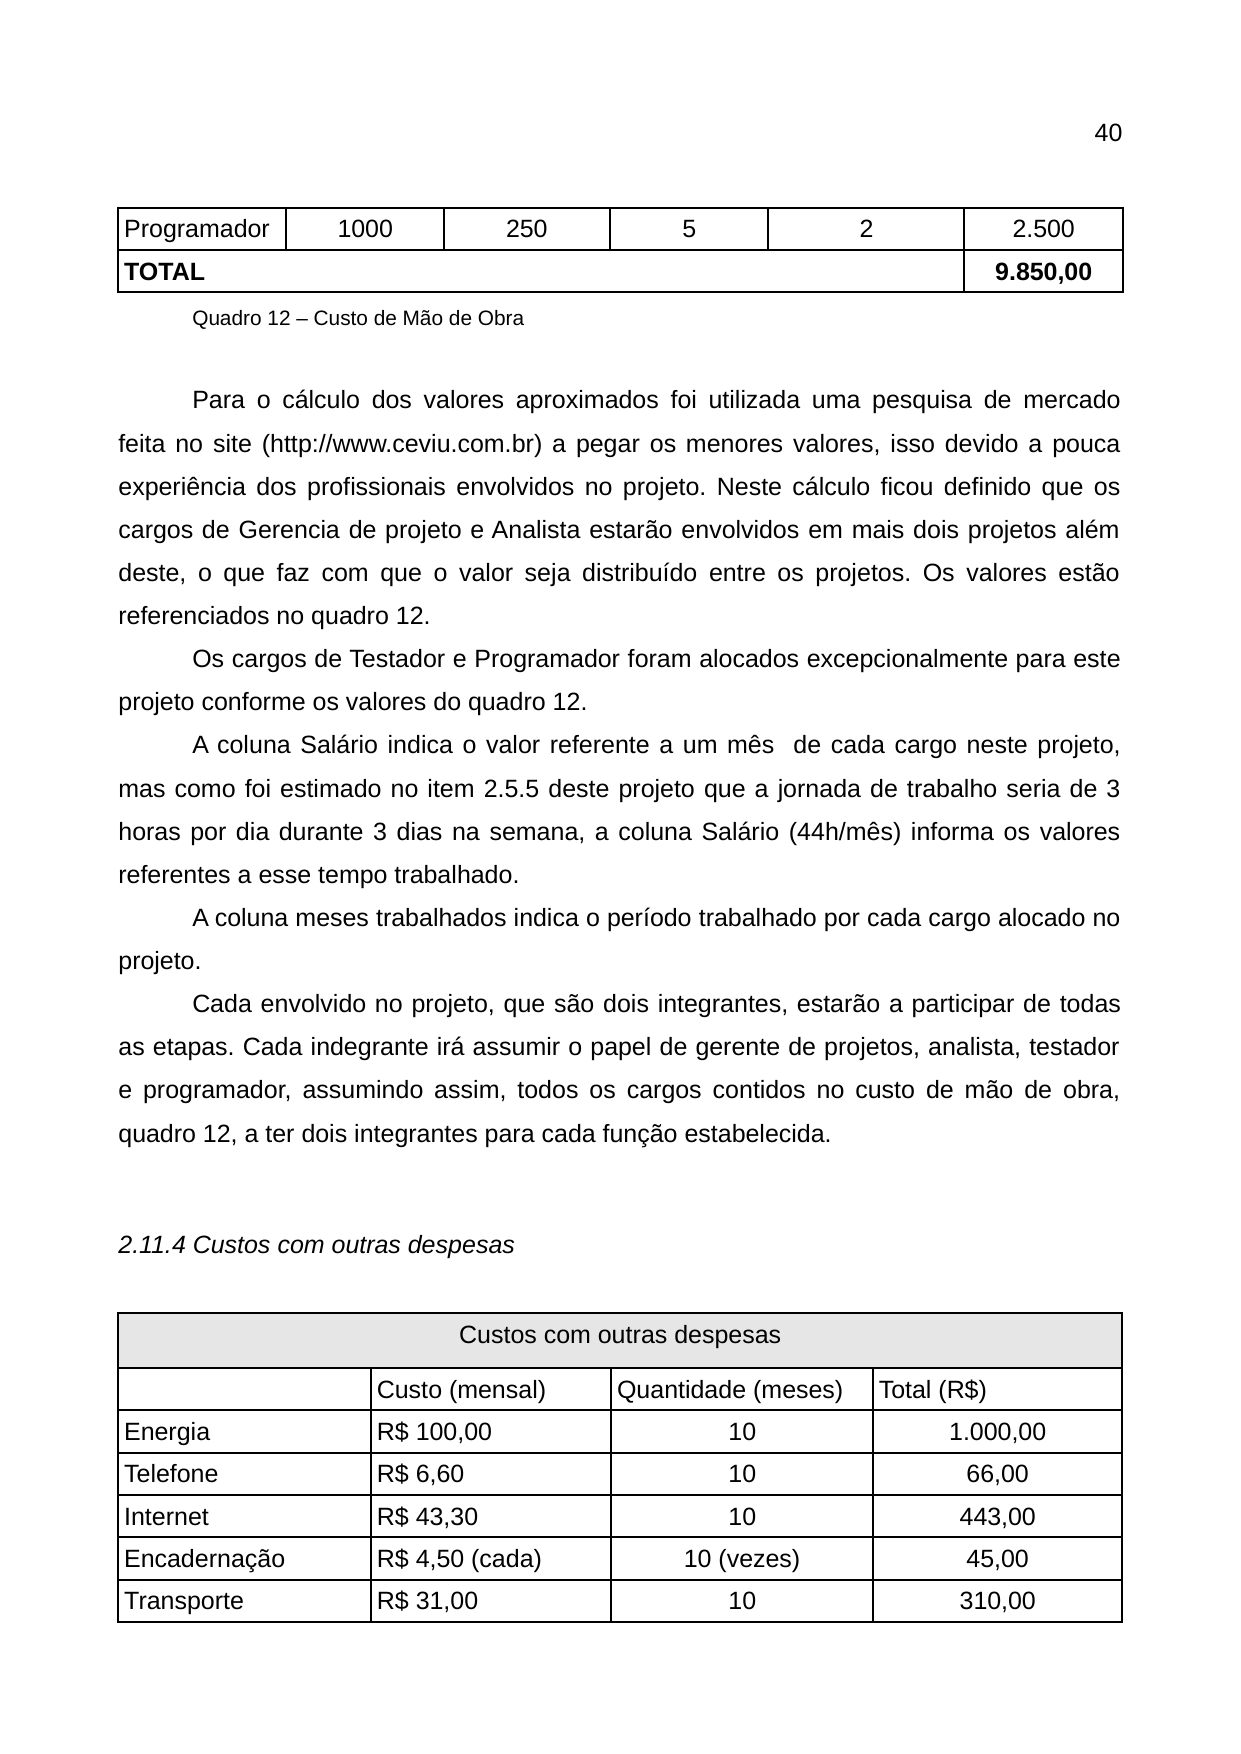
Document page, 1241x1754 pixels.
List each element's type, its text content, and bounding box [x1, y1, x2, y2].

table_cell Encadernação [119, 1538, 370, 1578]
table_cell 66,00 [874, 1454, 1121, 1494]
table_cell 443,00 [874, 1496, 1121, 1536]
text Os cargos de Testador e Programador foram alocados excepcionalmente para este projeto conforme os valores do quadro 12. [118, 644, 1122, 716]
text Cada envolvido no projeto, que são dois integrantes, estarão a participar de todas as etapas. Cada indegrante irá assumir o papel de gerente de projetos, analista, testador e programador, assumindo assim, todos os cargos contidos no custo de mão de obra, quadro 12, a ter dois integrantes para cada função estabelecida. [118, 989, 1122, 1147]
text A coluna meses trabalhados indica o período trabalhado por cada cargo alocado no projeto. [118, 903, 1122, 975]
table_cell 10 [612, 1581, 872, 1621]
table_cell R$ 100,00 [372, 1411, 610, 1452]
table_cell 1000 [287, 209, 443, 249]
table_cell Internet [119, 1496, 370, 1536]
subtitle 2.11.4 Custos com outras despesas [118, 1230, 1122, 1258]
table_cell 2.500 [965, 209, 1122, 249]
table_cell 5 [611, 209, 767, 249]
table_cell Quantidade (meses) [612, 1369, 872, 1409]
table_cell 9.850,00 [965, 251, 1122, 291]
table_cell 10 [612, 1454, 872, 1494]
text A coluna Salário indica o valor referente a um mês de cada cargo neste projeto, mas como foi estimado no item 2.5.5 deste projeto que a jornada de trabalho seria de 3 horas por dia durante 3 dias na semana, a coluna Salário (44h/mês) informa os valores referentes a esse tempo trabalhado. [118, 730, 1122, 888]
table_cell TOTAL [119, 251, 963, 291]
table_cell 10 [612, 1411, 872, 1452]
table_cell R$ 31,00 [372, 1581, 610, 1621]
table_cell 10 (vezes) [612, 1538, 872, 1578]
table_cell 310,00 [874, 1581, 1121, 1621]
table_cell Energia [119, 1411, 370, 1452]
table_cell 10 [612, 1496, 872, 1536]
table_cell Transporte [119, 1581, 370, 1621]
table_cell Telefone [119, 1454, 370, 1494]
table_cell R$ 4,50 (cada) [372, 1538, 610, 1578]
table_cell Total (R$) [874, 1369, 1121, 1409]
table_cell [119, 1369, 370, 1409]
table_cell 2 [769, 209, 963, 249]
table_cell R$ 43,30 [372, 1496, 610, 1536]
table_cell R$ 6,60 [372, 1454, 610, 1494]
text Quadro 12 – Custo de Mão de Obra [118, 306, 1122, 330]
table_cell 1.000,00 [874, 1411, 1121, 1452]
table_header Custos com outras despesas [119, 1314, 1121, 1367]
table_cell Programador [119, 209, 285, 249]
table_cell 45,00 [874, 1538, 1121, 1578]
text Para o cálculo dos valores aproximados foi utilizada uma pesquisa de mercado feita no site (http://www.ceviu.com.br) a pegar os menores valores, isso devido a pouca experiência dos profissionais envolvidos no projeto. Neste cálculo ficou definido que os cargos de Gerencia de projeto e Analista estarão envolvidos em mais dois projetos além deste, o que faz com que o valor seja distribuído entre os projetos. Os valores estão referenciados no quadro 12. [118, 385, 1122, 630]
table_cell 250 [445, 209, 609, 249]
table_cell Custo (mensal) [372, 1369, 610, 1409]
